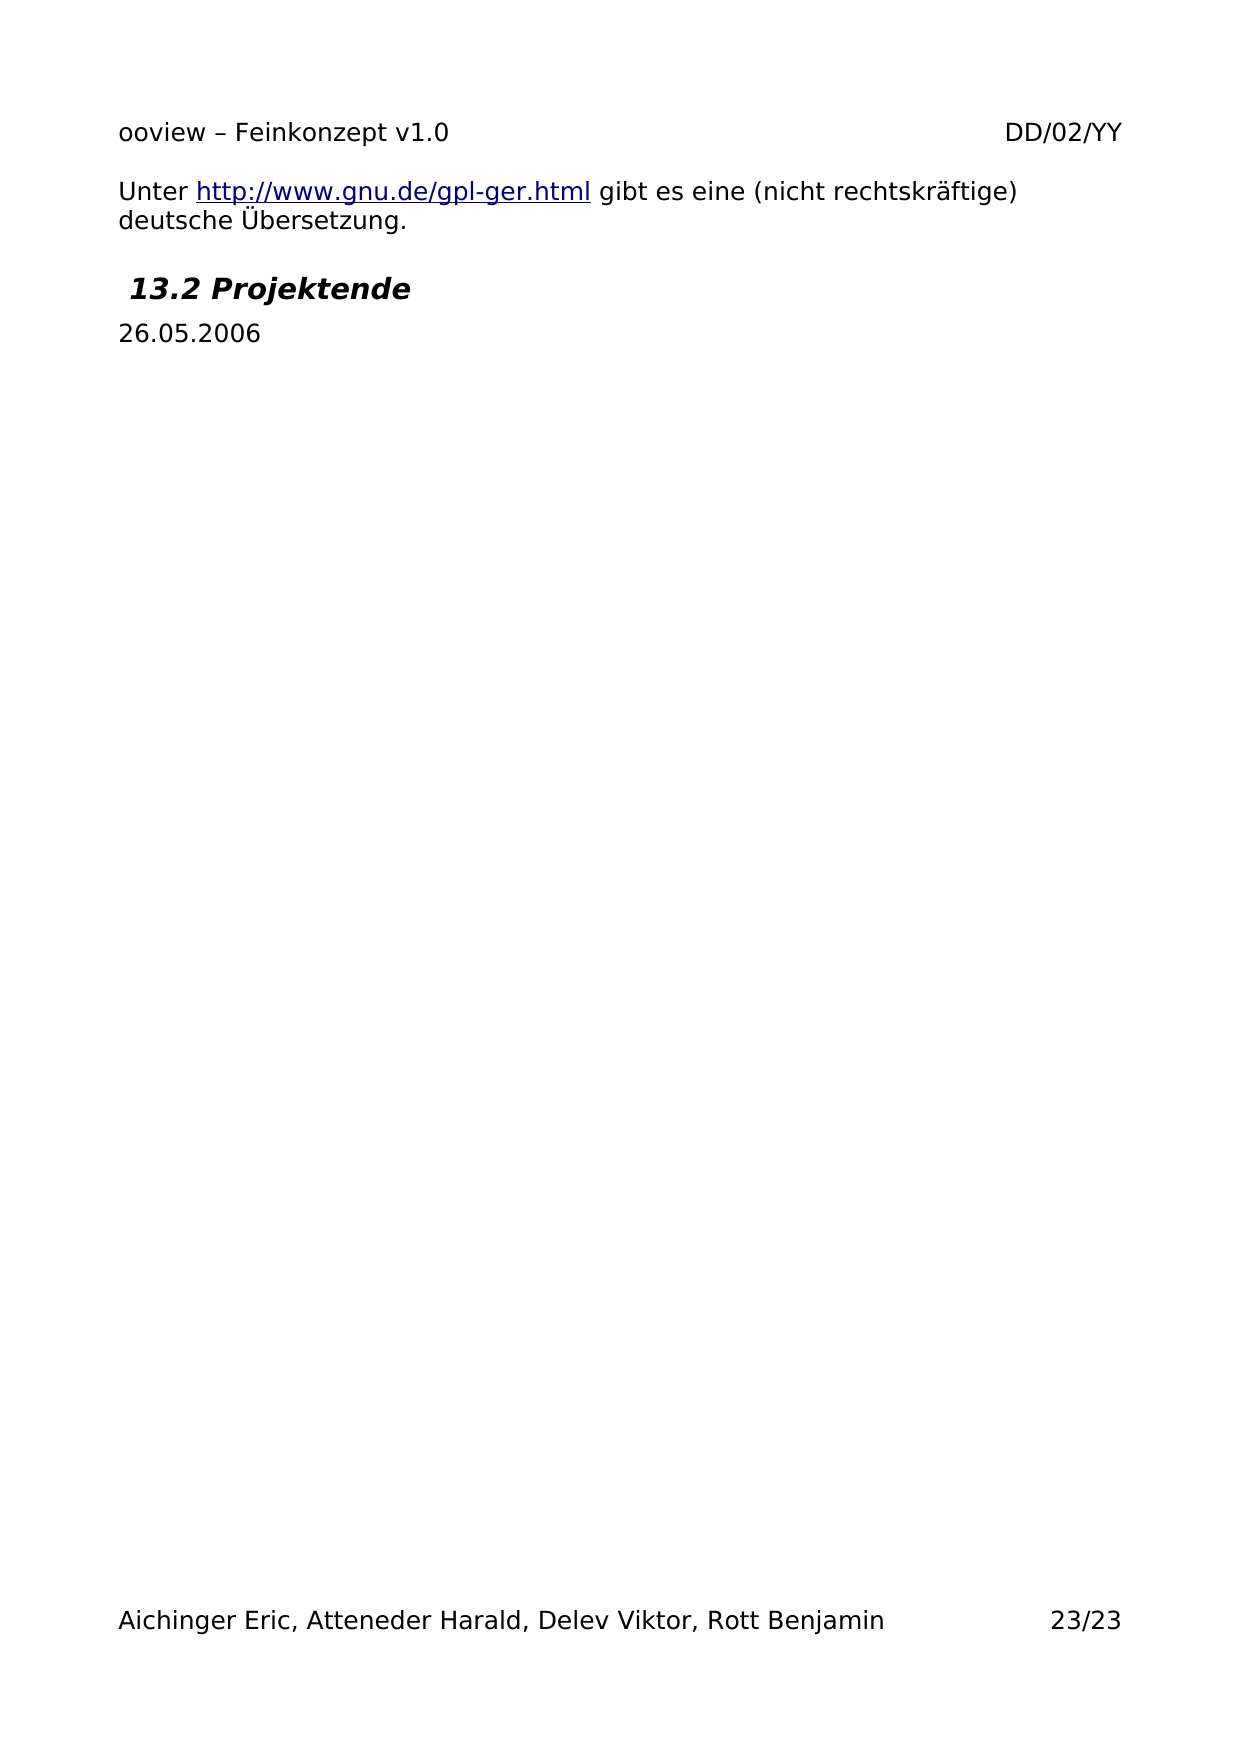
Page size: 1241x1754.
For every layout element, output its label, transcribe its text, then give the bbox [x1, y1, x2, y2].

text 26.05.2006 [118, 319, 1122, 348]
text Unter http://www.gnu.de/gpl-ger.html gibt es eine (nicht rechtskräftige) deutsche Übersetzung. [118, 177, 1122, 235]
subtitle Projektende [118, 273, 1122, 307]
